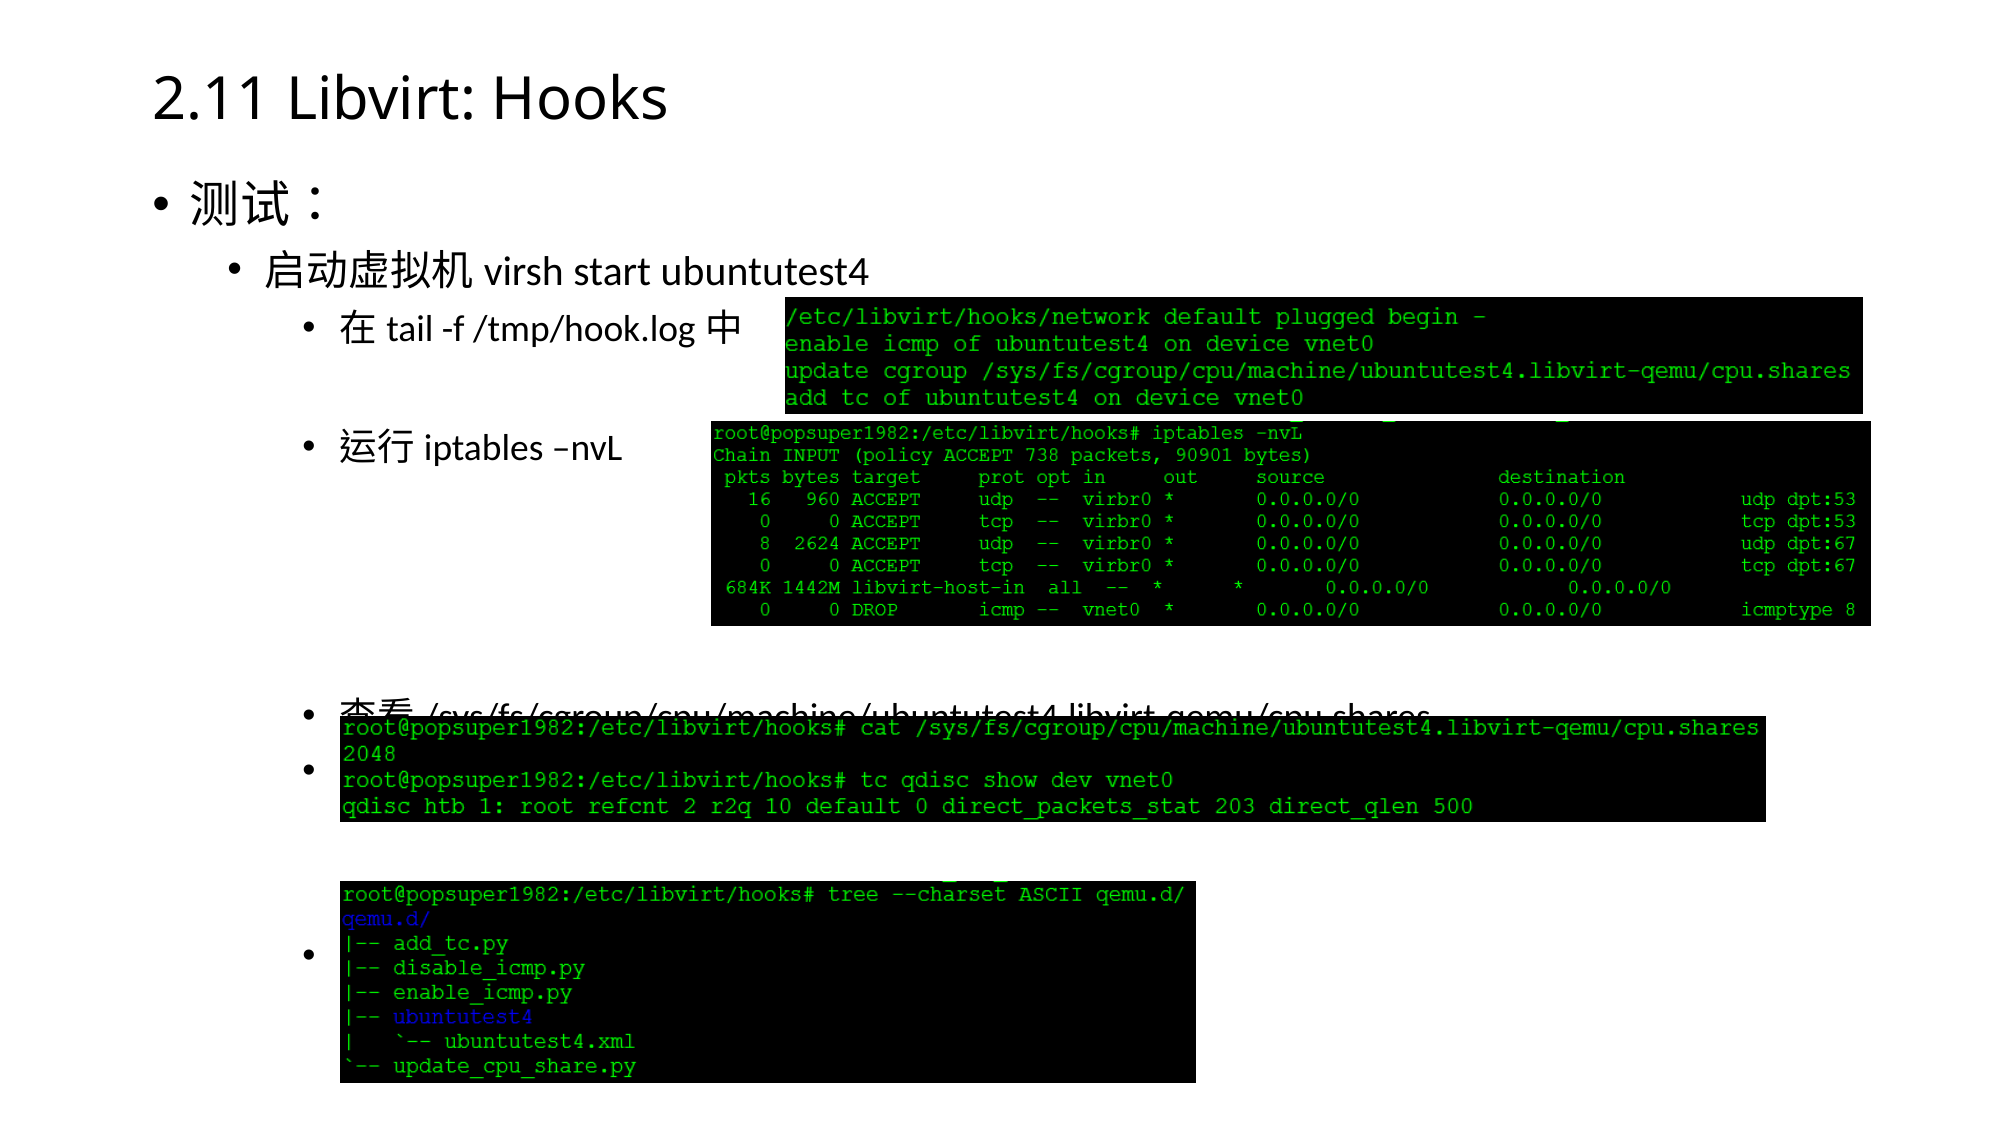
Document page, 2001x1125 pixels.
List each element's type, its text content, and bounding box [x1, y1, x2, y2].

picture [785, 297, 1863, 414]
picture [340, 716, 1766, 822]
picture [711, 421, 1871, 627]
picture [340, 881, 1196, 1083]
list 测试： 启动虚拟机virsh start ubuntutest4 在tail -f /tmp/hook.log中 运行iptables –nvL 查看/sys/fs/cgroup/cpu/machine/ubuntutest4.libvirt-qemu/cpu.shares 查看tc qdisc show dev vnet0 文件夹也创建了 [137, 171, 1863, 1014]
title 2.11 Libvirt: Hooks [137, 59, 1863, 140]
